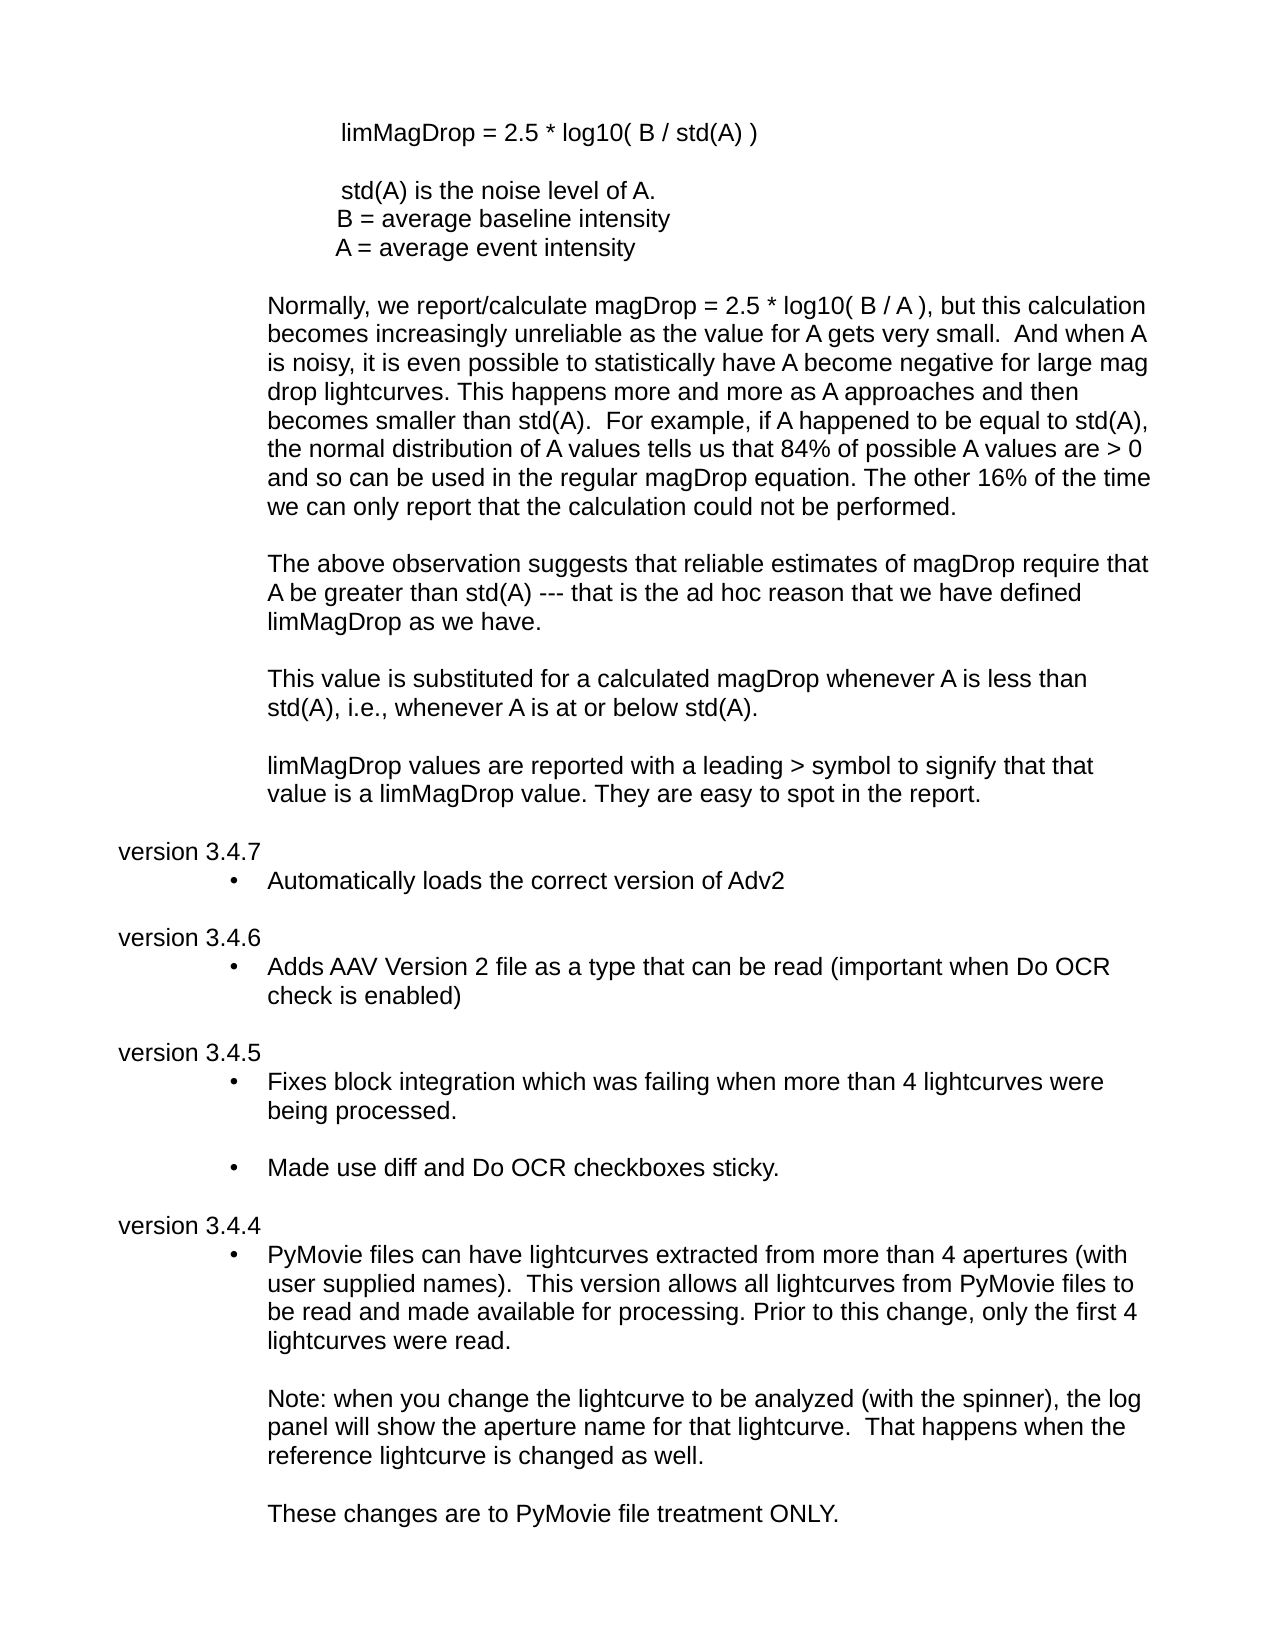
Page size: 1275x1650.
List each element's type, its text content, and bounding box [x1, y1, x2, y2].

text version 3.4.6 [118, 923, 1157, 952]
list Fixes block integration which was failing when more than 4 lightcurves were being processed. [229, 1067, 1157, 1153]
list Automatically loads the correct version of Adv2 [229, 866, 1157, 923]
list B = average baseline intensity A = average event intensity Normally, we report/calculate magDrop = 2.5 * log10( B / A ), but this calculation becomes increasingly unreliable as the value for A gets very small. And when A is noisy, it is even possible to statistically have A become negative for large mag drop lightcurves. This happens more and more as A approaches and then becomes smaller than std(A). For example, if A happened to be equal to std(A), the normal distribution of A values tells us that 84% of possible A values are > 0 and so can be used in the regular magDrop equation. The other 16% of the time we can only report that the calculation could not be performed. The above observation suggests that reliable estimates of magDrop require that A be greater than std(A) --- that is the ad hoc reason that we have defined limMagDrop as we have. This value is substituted for a calculated magDrop whenever A is less than std(A), i.e., whenever A is at or below std(A). limMagDrop values are reported with a leading > symbol to signify that that value is a limMagDrop value. They are easy to spot in the report. [229, 204, 1157, 808]
list PyMovie files can have lightcurves extracted from more than 4 apertures (with user supplied names). This version allows all lightcurves from PyMovie files to be read and made available for processing. Prior to this change, only the first 4 lightcurves were read. Note: when you change the lightcurve to be analyzed (with the spinner), the log panel will show the aperture name for that lightcurve. That happens when the reference lightcurve is changed as well. These changes are to PyMovie file treatment ONLY. [229, 1240, 1157, 1527]
list Made use diff and Do OCR checkboxes sticky. [229, 1153, 1157, 1211]
list Adds AAV Version 2 file as a type that can be read (important when Do OCR check is enabled) [229, 952, 1157, 1009]
text version 3.4.5 [118, 1038, 1157, 1067]
text version 3.4.7 [118, 837, 1157, 866]
list limMagDrop = 2.5 * log10( B / std(A) ) std(A) is the noise level of A. [229, 118, 1157, 204]
text version 3.4.4 [118, 1211, 1157, 1240]
